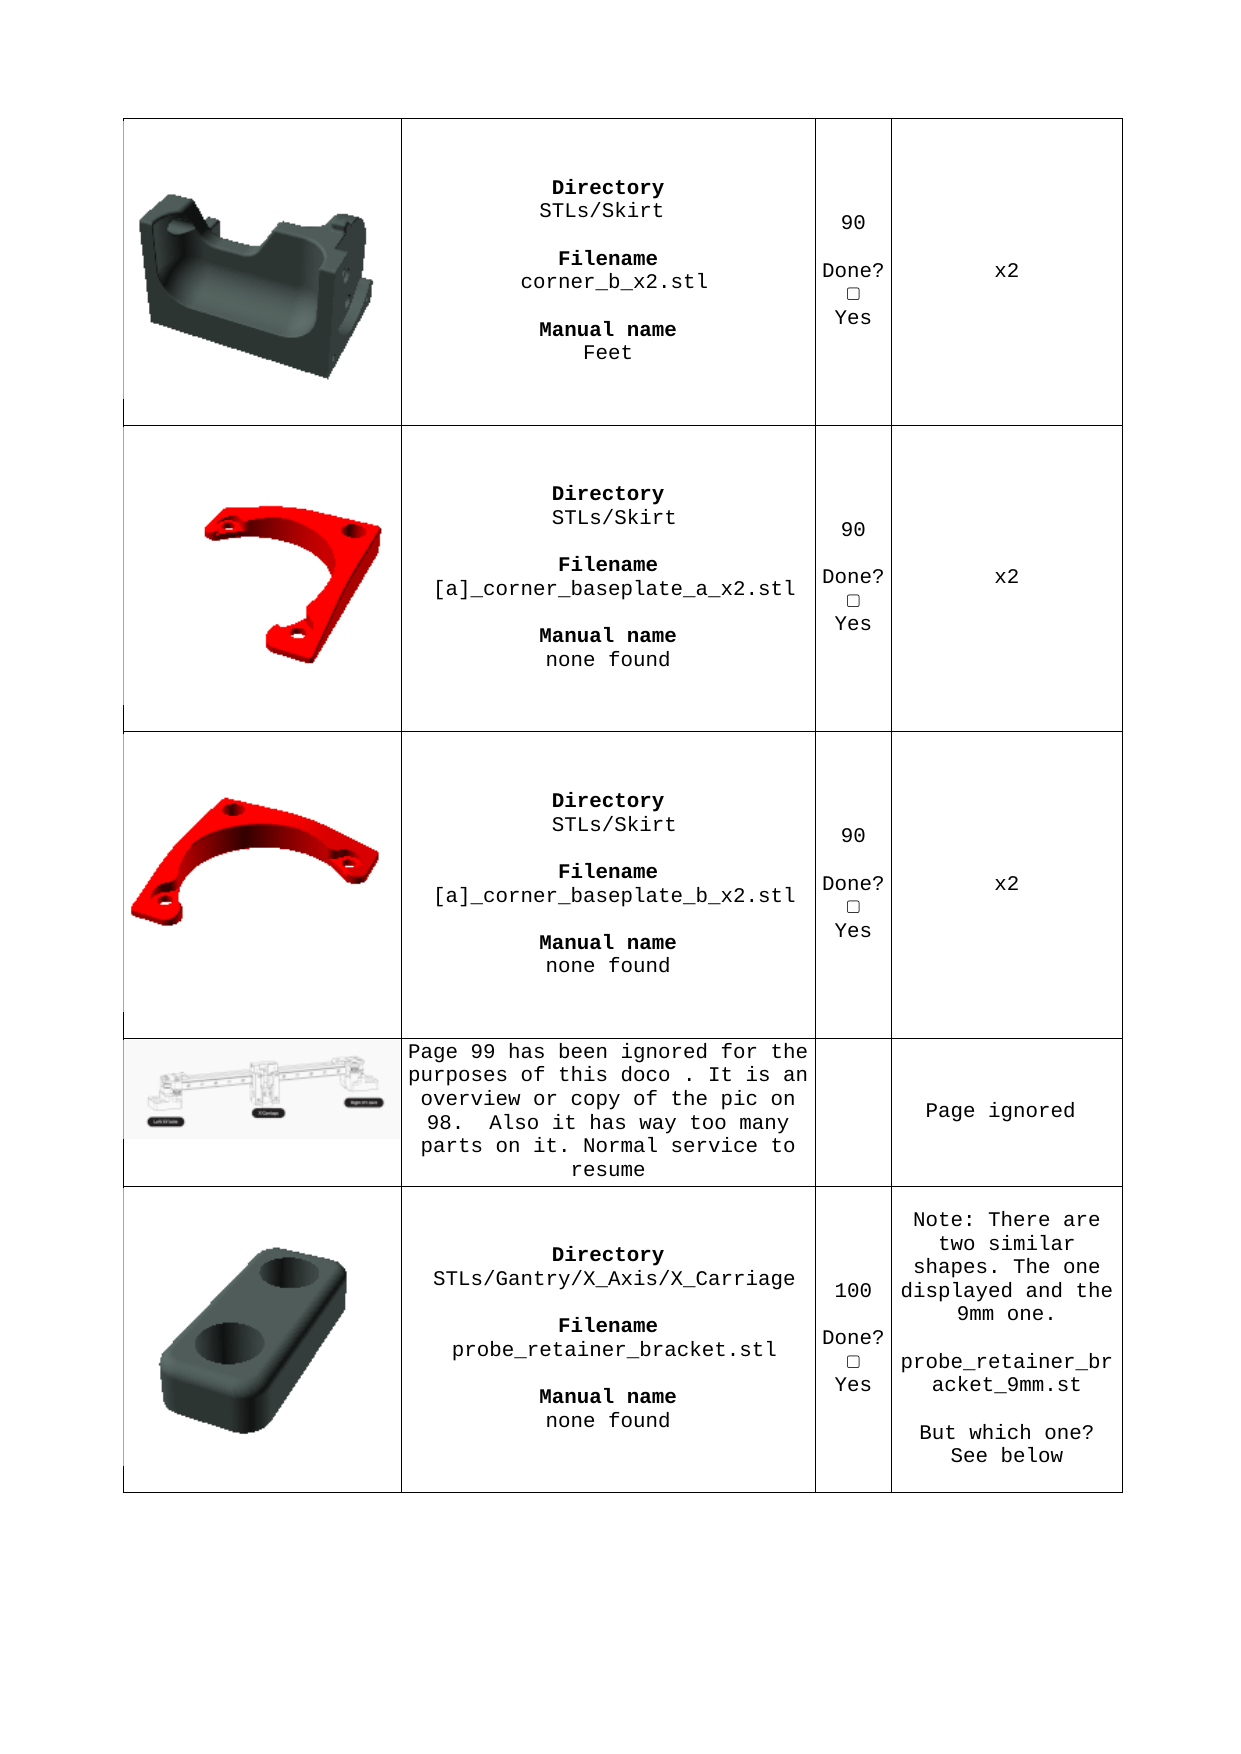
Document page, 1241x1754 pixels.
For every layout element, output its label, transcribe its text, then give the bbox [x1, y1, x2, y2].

picture [123, 427, 401, 705]
table_cell [124, 1012, 401, 1038]
table_cell Note: There are two similar shapes. The one displayed and the 9mm one. probe_retainer_bracket_9mm.st But which one? See below [892, 1187, 1122, 1492]
table_cell Page ignored [892, 1039, 1122, 1186]
table_cell [124, 705, 401, 731]
table_cell 90 Done? ▢ Yes [816, 119, 891, 425]
picture [123, 1040, 401, 1139]
table_cell 90 Done? ▢ Yes [816, 732, 891, 1038]
table_cell x2 [892, 732, 1122, 1038]
table_cell [124, 1466, 401, 1492]
table_cell Directory STLs/Skirt Filename [a]_corner_baseplate_a_x2.stl Manual name none found [402, 426, 815, 731]
table_cell [816, 1039, 891, 1186]
picture [123, 734, 401, 1012]
table_cell [124, 399, 401, 425]
table_cell x2 [892, 426, 1122, 731]
table_cell [124, 1139, 401, 1186]
table_cell 90 Done? ▢ Yes [816, 426, 891, 731]
picture [123, 121, 401, 399]
table_cell Directory STLs/Skirt Filename corner_b_x2.stl Manual name Feet [402, 119, 815, 425]
picture [123, 1188, 401, 1466]
table_cell Directory STLs/Skirt Filename [a]_corner_baseplate_b_x2.stl Manual name none found [402, 732, 815, 1038]
table_cell 100 Done? ▢ Yes [816, 1187, 891, 1492]
table_cell Directory STLs/Gantry/X_Axis/X_Carriage Filename probe_retainer_bracket.stl Manual name none found [402, 1187, 815, 1492]
table_cell Page 99 has been ignored for the purposes of this doco . It is an overview or copy of the pic on 98. Also it has way too many parts on it. Normal service to resume [402, 1039, 815, 1186]
table_cell x2 [892, 119, 1122, 425]
